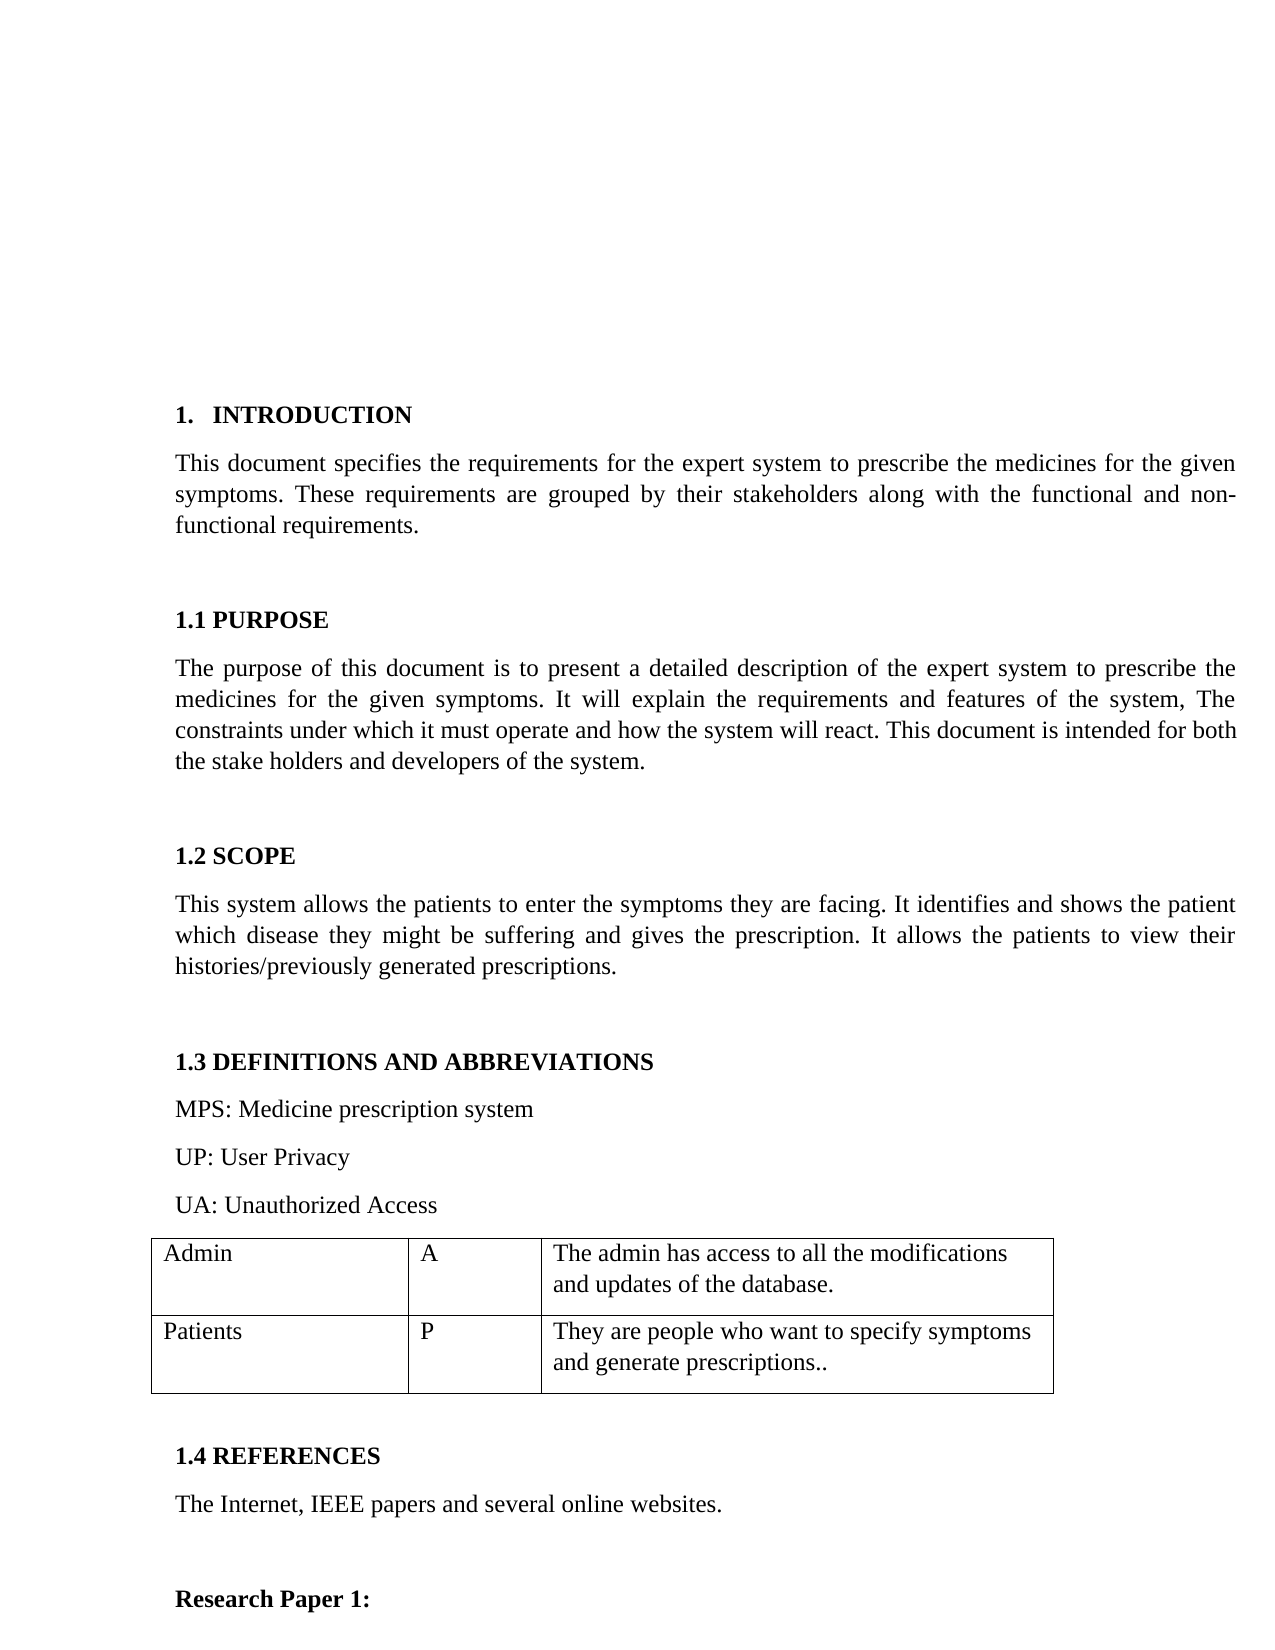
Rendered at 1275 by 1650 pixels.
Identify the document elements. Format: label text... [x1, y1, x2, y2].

table_cell Patients [152, 1316, 408, 1392]
text The Internet, IEEE papers and several online websites. [175, 1489, 1237, 1518]
text This document specifies the requirements for the expert system to prescribe the medicines for the given symptoms. These requirements are grouped by their stakeholders along with the functional and non-functional requirements. [175, 448, 1237, 538]
table_cell P [409, 1316, 541, 1392]
text This system allows the patients to enter the symptoms they are facing. It identifies and shows the patient which disease they might be suffering and gives the prescription. It allows the patients to view their histories/previously generated prescriptions. [175, 889, 1237, 980]
text 1.2 SCOPE [175, 841, 1237, 870]
text UP: User Privacy [175, 1142, 1237, 1171]
text 1.1 PURPOSE [175, 605, 1237, 634]
table_header Admin [152, 1239, 408, 1315]
text Research Paper 1: [175, 1584, 1237, 1613]
table_header The admin has access to all the modifications and updates of the database. [542, 1239, 1053, 1315]
list INTRODUCTION [175, 401, 1237, 429]
text 1.3 DEFINITIONS AND ABBREVIATIONS [175, 1047, 1237, 1075]
text UA: Unauthorized Access [175, 1190, 1237, 1218]
table_header A [409, 1239, 541, 1315]
text 1.4 REFERENCES [175, 1441, 1237, 1470]
text The purpose of this document is to present a detailed description of the expert system to prescribe the medicines for the given symptoms. It will explain the requirements and features of the system, The constraints under which it must operate and how the system will react. This document is intended for both the stake holders and developers of the system. [175, 653, 1237, 775]
text MPS: Medicine prescription system [175, 1094, 1237, 1123]
table_cell They are people who want to specify symptoms and generate prescriptions.. [542, 1316, 1053, 1392]
